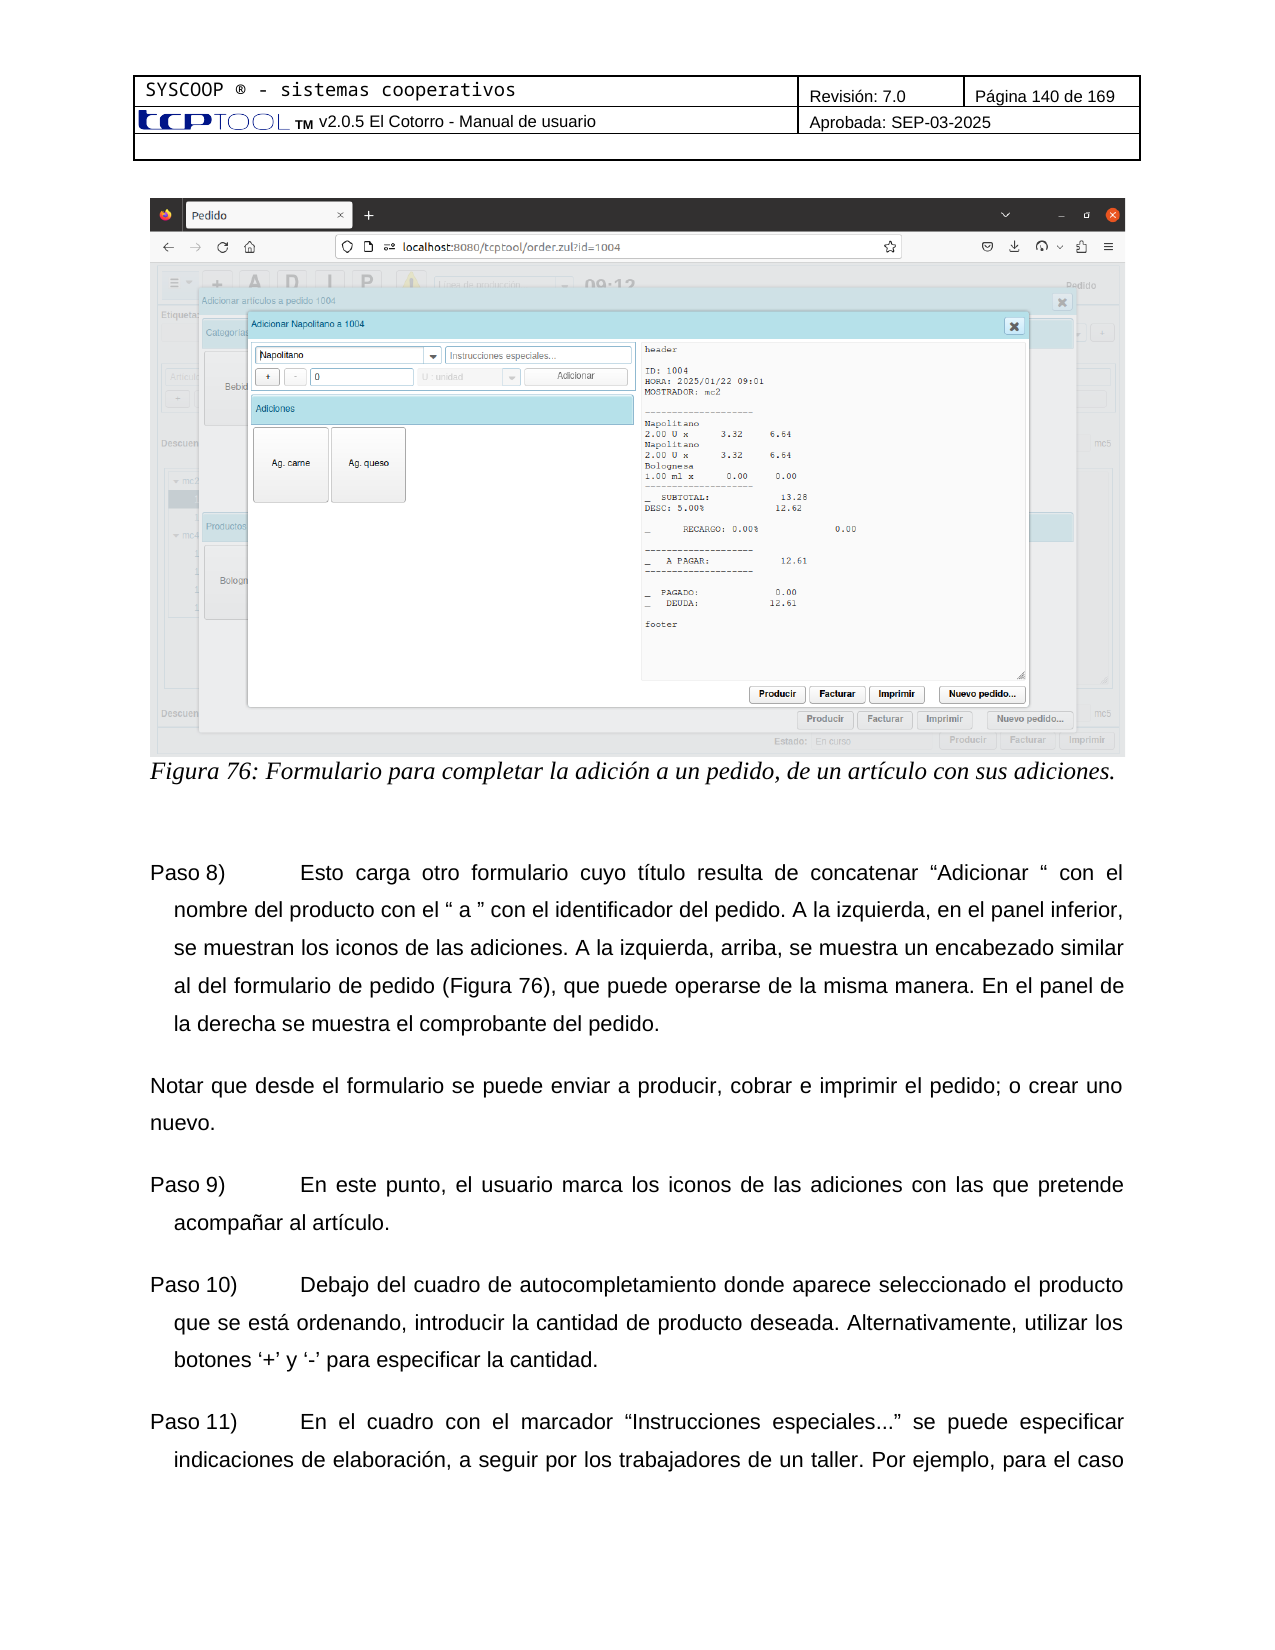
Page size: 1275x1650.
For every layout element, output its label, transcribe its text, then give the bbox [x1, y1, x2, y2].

text Figura 76: Formulario para completar la adición a un pedido, de un artículo con sus adiciones. [150, 757, 1125, 785]
list En el cuadro con el marcador “Instrucciones especiales...” se puede especificar indicaciones de elaboración, a seguir por los trabajadores de un taller. Por ejemplo, para el caso [150, 1409, 1125, 1472]
list En este punto, el usuario marca los iconos de las adiciones con las que pretende acompañar al artículo. [150, 1172, 1125, 1235]
picture [150, 198, 1125, 757]
picture [138, 110, 290, 130]
text Notar que desde el formulario se puede enviar a producir, cobrar e imprimir el pedido; o crear uno nuevo. [150, 1072, 1125, 1136]
list Debajo del cuadro de autocompletamiento donde aparece seleccionado el producto que se está ordenando, introducir la cantidad de producto deseada. Alternativamente, utilizar los botones ‘+’ y ‘-’ para especificar la cantidad. [150, 1272, 1125, 1372]
list Esto carga otro formulario cuyo título resulta de concatenar “Adicionar “ con el nombre del producto con el “ a ” con el identificador del pedido. A la izquierda, en el panel inferior, se muestran los iconos de las adiciones. A la izquierda, arriba, se muestra un encabezado similar al del formulario de pedido (Figura 76), que puede operarse de la misma manera. En el panel de la derecha se muestra el comprobante del pedido. [150, 859, 1125, 1036]
